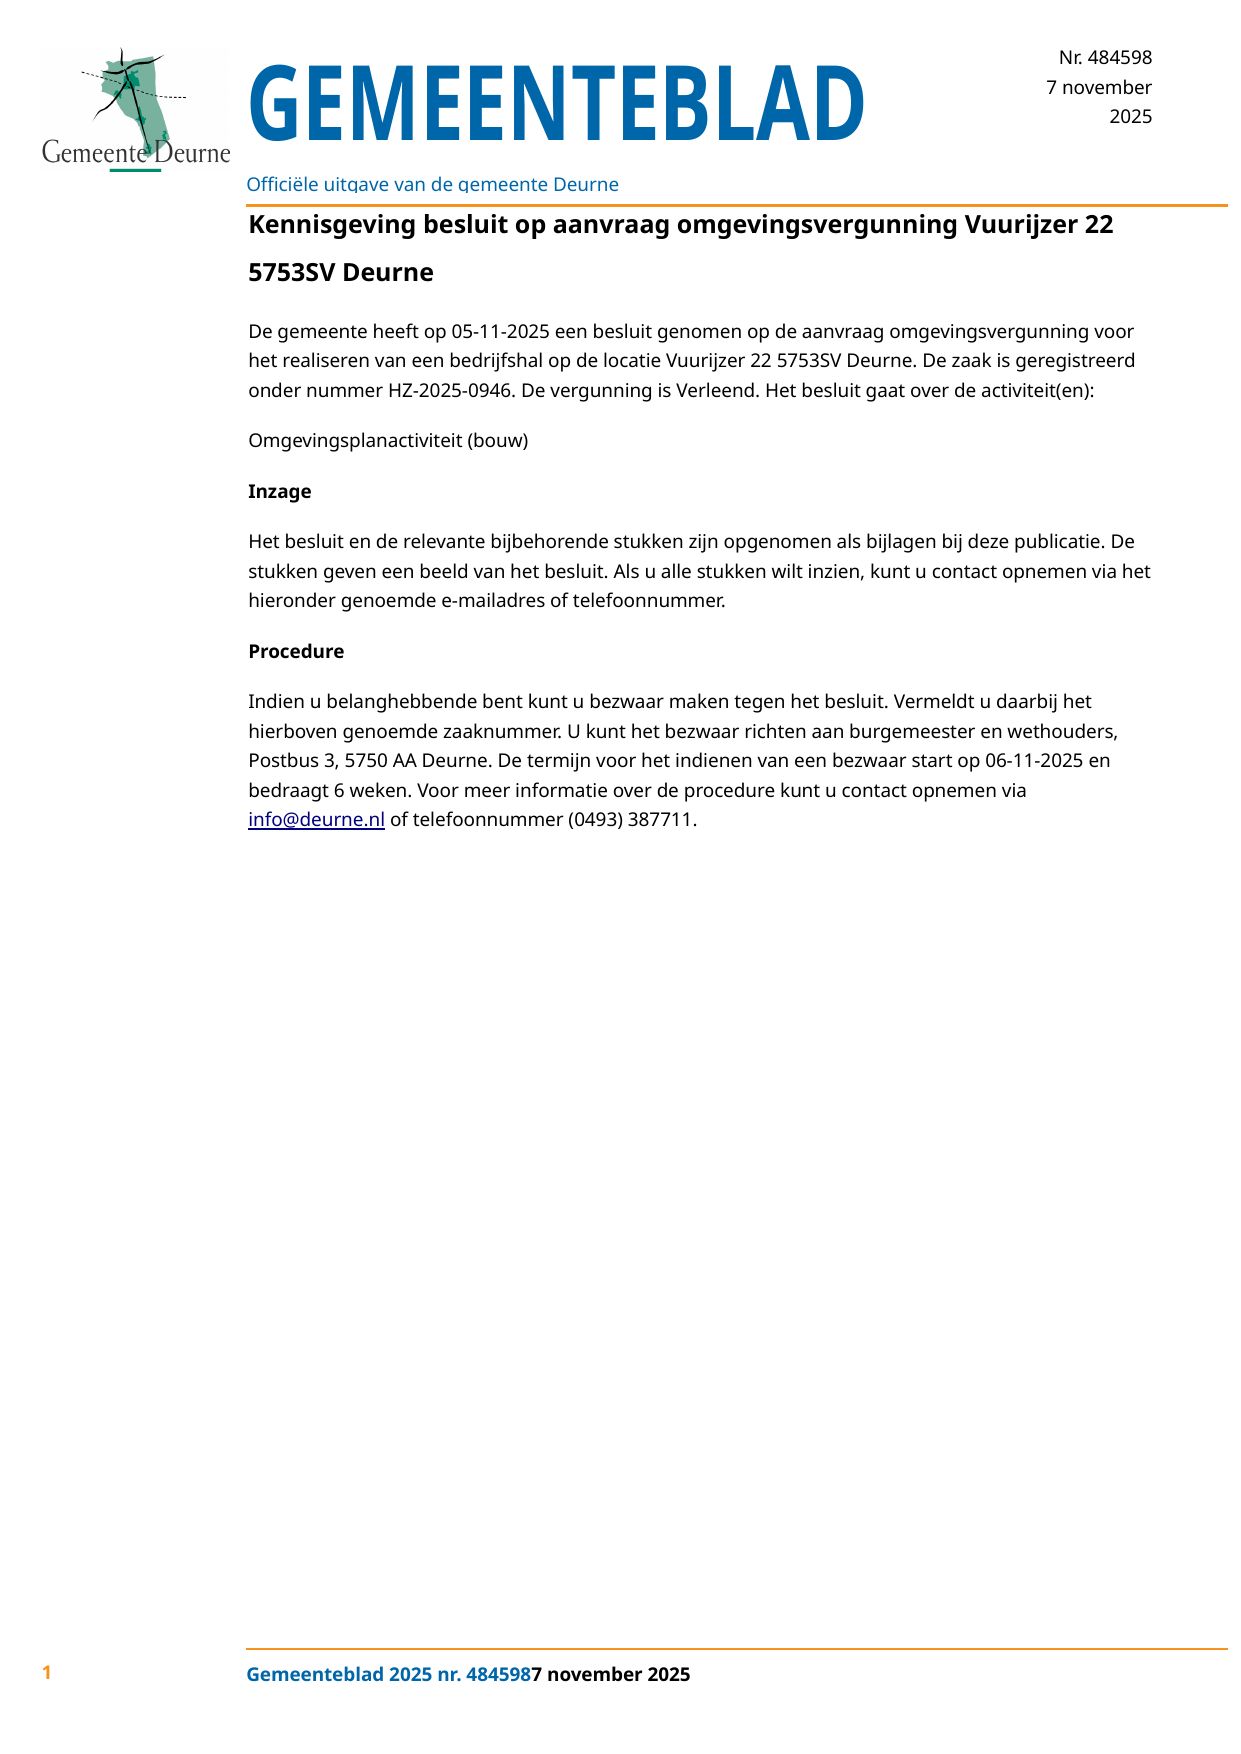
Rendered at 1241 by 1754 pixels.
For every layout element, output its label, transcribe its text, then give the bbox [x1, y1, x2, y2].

text Procedure [248, 638, 1152, 664]
text Kennisgeving besluit op aanvraag omgevingsvergunning Vuurijzer 22 5753SV Deurne [248, 207, 1152, 288]
text Omgevingsplanactiviteit (bouw) [248, 427, 1152, 453]
text Indien u belanghebbende bent kunt u bezwaar maken tegen het besluit. Vermeldt u daarbij het hierboven genoemde zaaknummer. U kunt het bezwaar richten aan burgemeester en wethouders, Postbus 3, 5750 AA Deurne. De termijn voor het indienen van een bezwaar start op 06-11-2025 en bedraagt 6 weken. Voor meer informatie over de procedure kunt u contact opnemen via info@deurne.nl of telefoonnummer (0493) 387711. [248, 688, 1152, 832]
picture [41, 47, 231, 172]
text Het besluit en de relevante bijbehorende stukken zijn opgenomen als bijlagen bij deze publicatie. De stukken geven een beeld van het besluit. Als u alle stukken wilt inzien, kunt u contact opnemen via het hieronder genoemde e-mailadres of telefoonnummer. [248, 528, 1152, 613]
text Inzage [248, 478, 1152, 504]
text De gemeente heeft op 05-11-2025 een besluit genomen op de aanvraag omgevingsvergunning voor het realiseren van een bedrijfshal op de locatie Vuurijzer 22 5753SV Deurne. De zaak is geregistreerd onder nummer HZ-2025-0946. De vergunning is Verleend. Het besluit gaat over de activiteit(en): [248, 318, 1152, 403]
